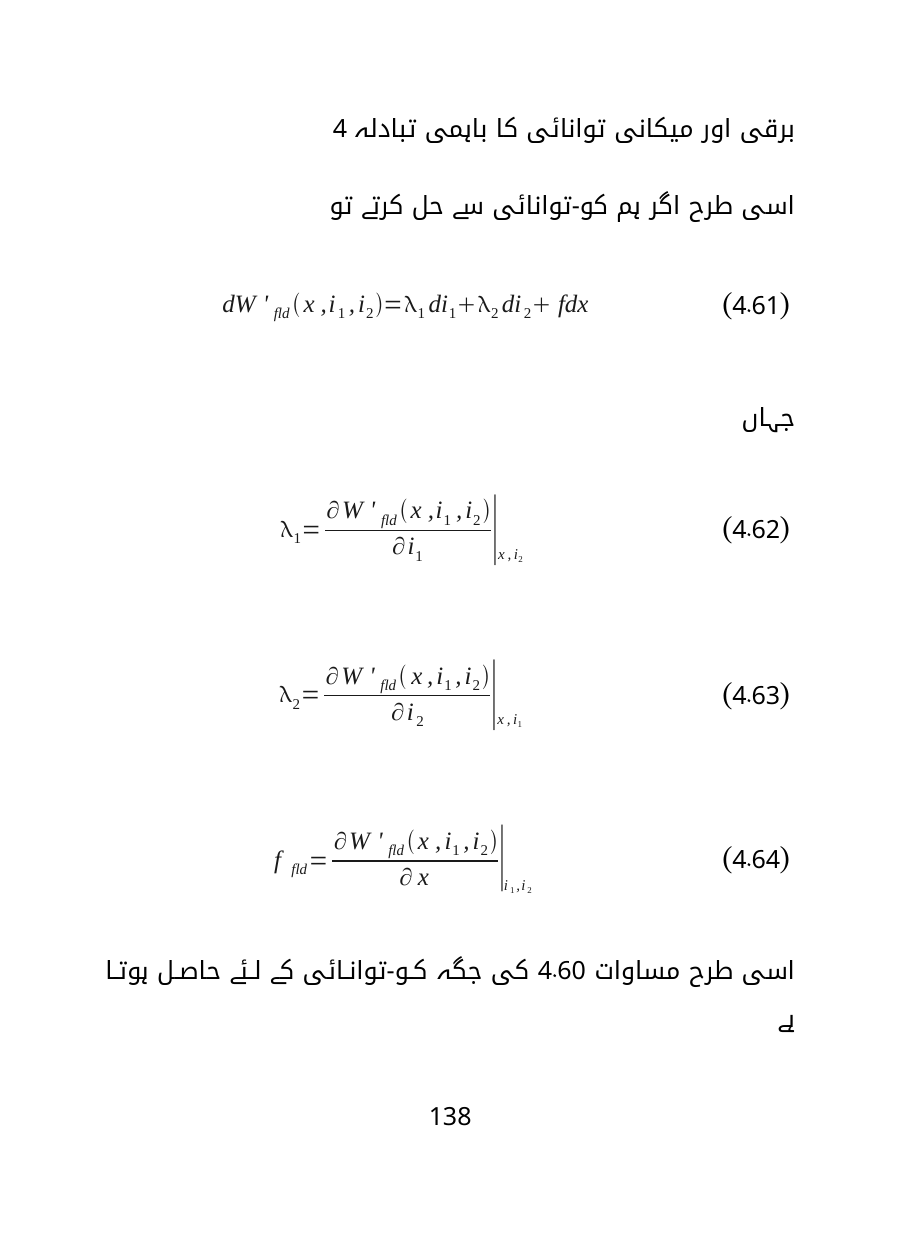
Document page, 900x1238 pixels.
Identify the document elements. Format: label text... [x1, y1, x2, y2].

table_header [105, 819, 687, 913]
table_header (4.62) [689, 488, 795, 585]
text اسی طرح اگر ہم کو-توانائی سے حل کرتے تو [105, 182, 795, 230]
text اسی طرح مساوات 4.60 کی جگہ کو-توانائی کے لئے حاصل ہوتا ہے [105, 948, 795, 1042]
table_header (4.63) [687, 654, 795, 751]
text جہاں [105, 394, 795, 442]
table_header [105, 488, 688, 585]
table_header (4.61) [696, 276, 795, 348]
table_header [105, 654, 687, 751]
table_header [105, 276, 696, 348]
table_header (4.64) [687, 819, 795, 913]
